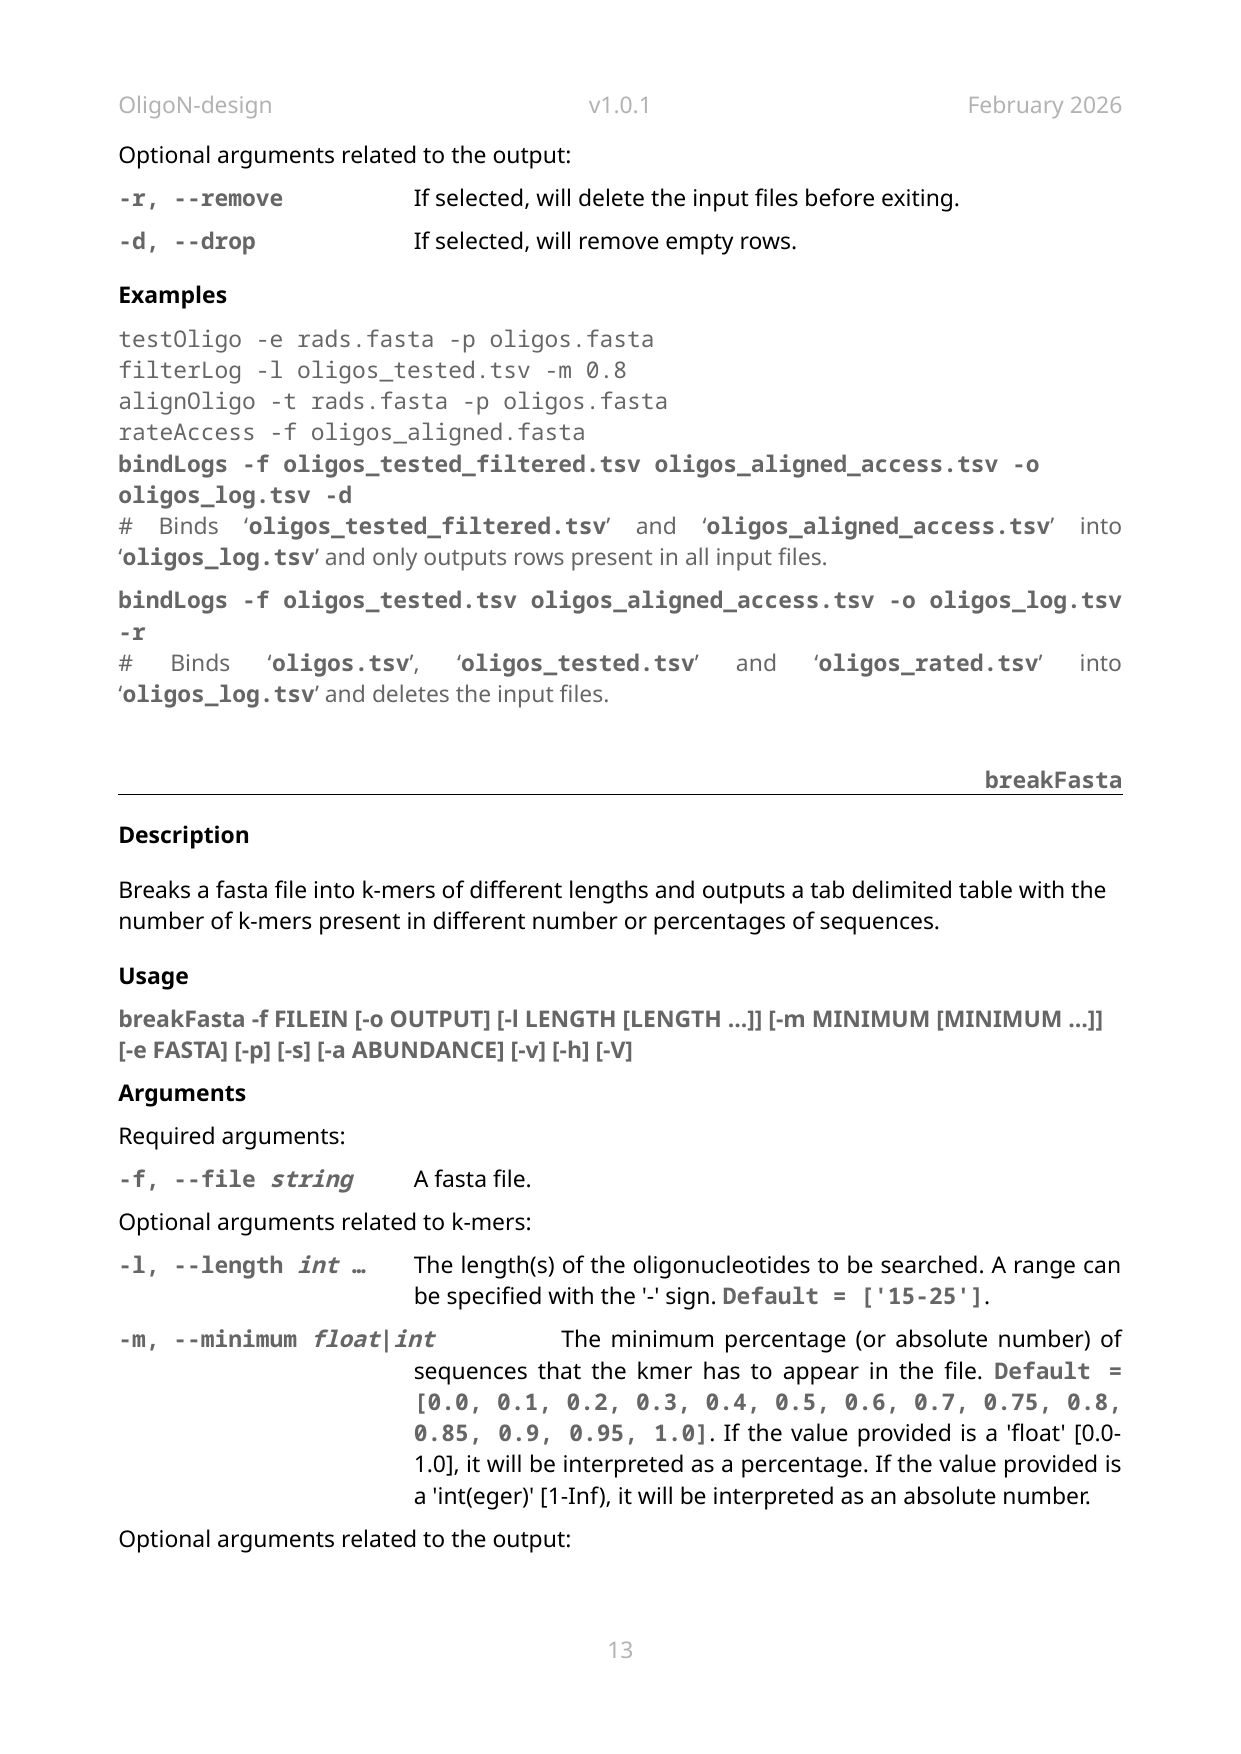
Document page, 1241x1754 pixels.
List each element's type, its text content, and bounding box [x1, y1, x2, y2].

text testOligo -e rads.fasta -p oligos.fasta [118, 322, 1122, 354]
text breakFasta [118, 764, 1122, 794]
text Optional arguments related to the output: [118, 139, 1122, 170]
text # Binds ‘oligos.tsv’, ‘oligos_tested.tsv’ and ‘oligos_rated.tsv’ into ‘oligos_log.tsv’ and deletes the input files. [118, 647, 1122, 709]
text Breaks a fasta file into k-mers of different lengths and outputs a tab delimited table with the number of k-mers present in different number or percentages of sequences. [118, 874, 1122, 936]
text Required arguments: [118, 1120, 1122, 1151]
text breakFasta -f FILEIN [-o OUTPUT] [-l LENGTH [LENGTH ...]] [-m MINIMUM [MINIMUM …]] [-e FASTA] [-p] [-s] [-a ABUNDANCE] [-v] [-h] [-V] [118, 1003, 1122, 1065]
text bindLogs -f oligos_tested.tsv oligos_aligned_access.tsv -o oligos_log.tsv -r [118, 584, 1122, 647]
text bindLogs -f oligos_tested_filtered.tsv oligos_aligned_access.tsv -o oligos_log.tsv -d [118, 447, 1122, 510]
text -d, --drop If selected, will remove empty rows. [118, 225, 1122, 256]
text alignOligo -t rads.fasta -p oligos.fasta [118, 385, 1122, 416]
text rateAccess -f oligos_aligned.fasta [118, 416, 1122, 447]
text Arguments [118, 1077, 1122, 1108]
text -f, --file string A fasta file. [118, 1163, 1122, 1194]
text Optional arguments related to k-mers: [118, 1206, 1122, 1237]
text Usage [118, 960, 1122, 991]
text Examples [118, 279, 1122, 311]
text # Binds ‘oligos_tested_filtered.tsv’ and ‘oligos_aligned_access.tsv’ into ‘oligos_log.tsv’ and only outputs rows present in all input files. [118, 510, 1122, 572]
text Description [118, 819, 1122, 850]
text -l, --length int … The length(s) of the oligonucleotides to be searched. A range can be specified with the '-' sign. Default = ['15-25']. [118, 1249, 1122, 1312]
text -m, --minimum float|int The minimum percentage (or absolute number) of sequences that the kmer has to appear in the file. Default = [0.0, 0.1, 0.2, 0.3, 0.4, 0.5, 0.6, 0.7, 0.75, 0.8, 0.85, 0.9, 0.95, 1.0]. If the value provided is a 'float' [0.0-1.0], it will be interpreted as a percentage. If the value provided is a 'int(eger)' [1-Inf), it will be interpreted as an absolute number. [118, 1323, 1122, 1511]
text -r, --remove If selected, will delete the input files before exiting. [118, 182, 1122, 213]
text Optional arguments related to the output: [118, 1523, 1122, 1554]
text filterLog -l oligos_tested.tsv -m 0.8 [118, 354, 1122, 385]
